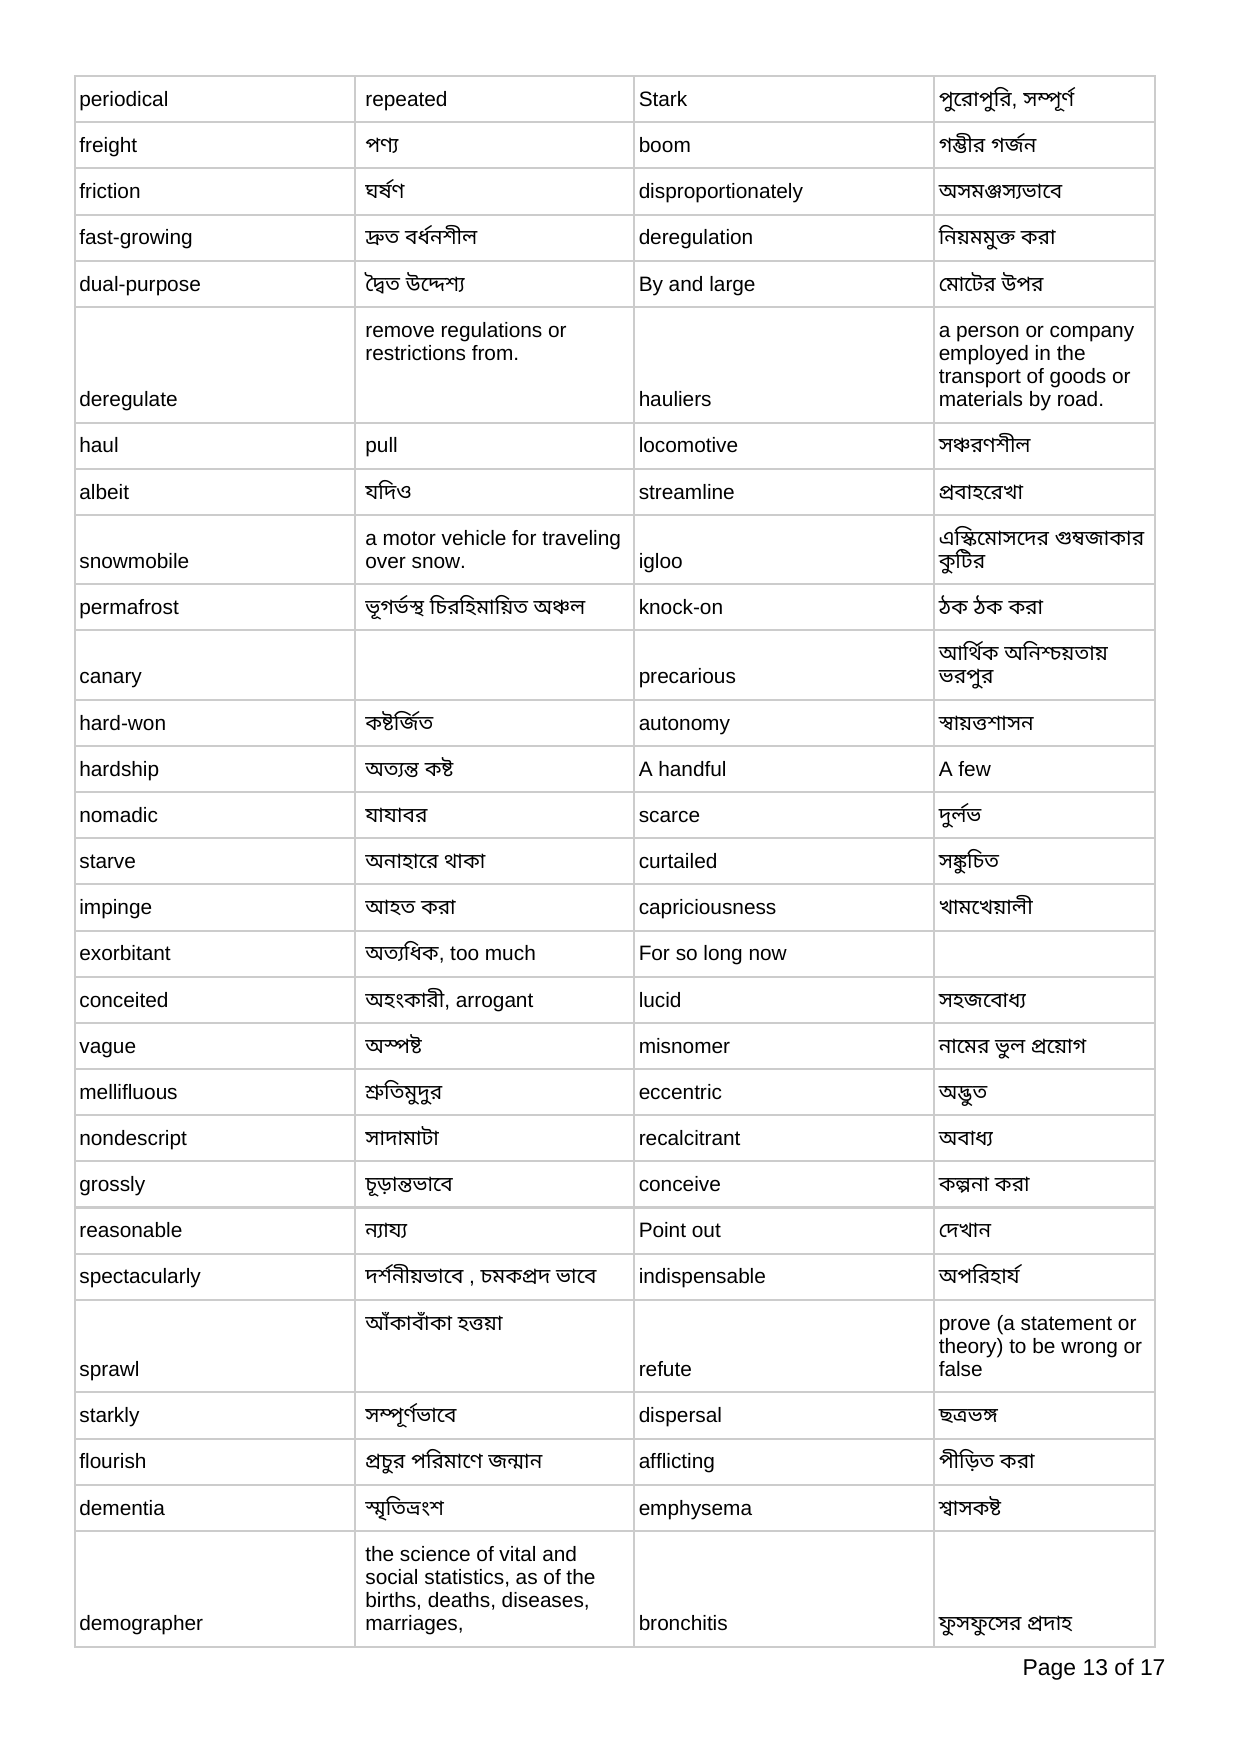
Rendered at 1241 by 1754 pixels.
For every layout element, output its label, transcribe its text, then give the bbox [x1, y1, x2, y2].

table_cell dispersal [635, 1393, 933, 1437]
table_cell a person or company employed in the transport of goods or materials by road. [935, 308, 1154, 422]
table_cell ভূগর্ভস্থ চিরহিমায়িত অঞ্চল [356, 585, 633, 629]
table_cell demographer [76, 1532, 354, 1646]
table_cell অত্যধিক, too much [356, 932, 633, 976]
table_cell A few [935, 747, 1154, 791]
table_cell অত্যন্ত কষ্ট [356, 747, 633, 791]
table_cell মোটের উপর [935, 262, 1154, 306]
table_cell haul [76, 424, 354, 468]
table_cell অদ্ভুত [935, 1070, 1154, 1114]
table_cell আর্থিক অনিশ্চয়তায় ভরপুর [935, 631, 1154, 699]
table_cell শ্বাসকষ্ট [935, 1486, 1154, 1530]
table_cell অহংকারী, arrogant [356, 978, 633, 1022]
table_cell পীড়িত করা [935, 1440, 1154, 1483]
table_cell disproportionately [635, 169, 933, 213]
table_cell By and large [635, 262, 933, 306]
table_cell periodical [76, 77, 354, 121]
table_cell igloo [635, 516, 933, 583]
table_cell For so long now [635, 932, 933, 976]
table_cell পুরোপুরি, সম্পূর্ণ [935, 77, 1154, 121]
table_cell খামখেয়ালী [935, 885, 1154, 929]
table_cell lucid [635, 978, 933, 1022]
table_cell [935, 932, 1154, 976]
table_cell deregulation [635, 216, 933, 259]
table_cell knock-on [635, 585, 933, 629]
table_cell নামের ভুল প্রয়োগ [935, 1024, 1154, 1068]
table_cell recalcitrant [635, 1116, 933, 1160]
table_cell nomadic [76, 793, 354, 837]
table_cell impinge [76, 885, 354, 929]
table_cell পণ্য [356, 123, 633, 167]
table_cell albeit [76, 470, 354, 514]
table_cell ন্যায্য [356, 1209, 633, 1252]
table_cell mellifluous [76, 1070, 354, 1114]
table_cell ঠক ঠক করা [935, 585, 1154, 629]
table_cell sprawl [76, 1301, 354, 1391]
table_cell capriciousness [635, 885, 933, 929]
table_cell prove (a statement or theory) to be wrong or false [935, 1301, 1154, 1391]
table_cell কষ্টর্জিত [356, 701, 633, 745]
table_cell misnomer [635, 1024, 933, 1068]
table_cell A handful [635, 747, 933, 791]
table_cell curtailed [635, 839, 933, 883]
table_cell refute [635, 1301, 933, 1391]
table_cell deregulate [76, 308, 354, 422]
table_cell যদিও [356, 470, 633, 514]
table_cell boom [635, 123, 933, 167]
table_cell স্মৃতিভ্রংশ [356, 1486, 633, 1530]
table_cell streamline [635, 470, 933, 514]
table_cell pull [356, 424, 633, 468]
table_cell স্বায়ত্তশাসন [935, 701, 1154, 745]
table_cell দেখান [935, 1209, 1154, 1252]
table_cell dementia [76, 1486, 354, 1530]
table_cell hardship [76, 747, 354, 791]
table_cell সঞ্চরণশীল [935, 424, 1154, 468]
table_cell ঘর্ষণ [356, 169, 633, 213]
table_cell bronchitis [635, 1532, 933, 1646]
table_cell সাদামাটা [356, 1116, 633, 1160]
table_cell দর্শনীয়ভাবে , চমকপ্রদ ভাবে [356, 1255, 633, 1299]
table_cell hard-won [76, 701, 354, 745]
table_cell nondescript [76, 1116, 354, 1160]
table_cell spectacularly [76, 1255, 354, 1299]
table_cell Point out [635, 1209, 933, 1252]
table_cell যাযাবর [356, 793, 633, 837]
table_cell প্রচুর পরিমাণে জন্মান [356, 1440, 633, 1483]
table_cell the science of vital and social statistics, as of the births, deaths, diseases, marriages, [356, 1532, 633, 1646]
table_cell সম্পূর্ণভাবে [356, 1393, 633, 1437]
table_cell দুর্লভ [935, 793, 1154, 837]
table_cell চূড়ান্তভাবে [356, 1162, 633, 1206]
table_cell starve [76, 839, 354, 883]
table_cell canary [76, 631, 354, 699]
table_cell conceive [635, 1162, 933, 1206]
table_cell আঁকাবাঁকা হত্তয়া [356, 1301, 633, 1391]
table_cell grossly [76, 1162, 354, 1206]
table_cell afflicting [635, 1440, 933, 1483]
table_cell exorbitant [76, 932, 354, 976]
table_cell friction [76, 169, 354, 213]
table_cell remove regulations or restrictions from. [356, 308, 633, 422]
table_cell সঙ্কুচিত [935, 839, 1154, 883]
table_cell অস্পষ্ট [356, 1024, 633, 1068]
table_cell [356, 631, 633, 699]
table_cell প্রবাহরেখা [935, 470, 1154, 514]
table_cell permafrost [76, 585, 354, 629]
table_cell দ্রুত বর্ধনশীল [356, 216, 633, 259]
table_cell emphysema [635, 1486, 933, 1530]
table_cell কল্পনা করা [935, 1162, 1154, 1206]
table_cell conceited [76, 978, 354, 1022]
table_cell আহত করা [356, 885, 633, 929]
table_cell Stark [635, 77, 933, 121]
table_cell precarious [635, 631, 933, 699]
table_cell fast-growing [76, 216, 354, 259]
table_cell এস্কিমোসদের গুম্বজাকার কুটির [935, 516, 1154, 583]
table_cell hauliers [635, 308, 933, 422]
table_cell গম্ভীর গর্জন [935, 123, 1154, 167]
table_cell scarce [635, 793, 933, 837]
table_cell freight [76, 123, 354, 167]
table_cell flourish [76, 1440, 354, 1483]
table_cell সহজবোধ্য [935, 978, 1154, 1022]
table_cell locomotive [635, 424, 933, 468]
table_cell snowmobile [76, 516, 354, 583]
table_cell vague [76, 1024, 354, 1068]
table_cell ছত্রভঙ্গ [935, 1393, 1154, 1437]
table_cell অনাহারে থাকা [356, 839, 633, 883]
table_cell a motor vehicle for traveling over snow. [356, 516, 633, 583]
table_cell reasonable [76, 1209, 354, 1252]
table_cell dual-purpose [76, 262, 354, 306]
table_cell অবাধ্য [935, 1116, 1154, 1160]
table_cell indispensable [635, 1255, 933, 1299]
table_cell ফুসফুসের প্রদাহ [935, 1532, 1154, 1646]
table_cell অপরিহার্য [935, 1255, 1154, 1299]
table_cell repeated [356, 77, 633, 121]
table_cell অসমঞ্জস্যভাবে [935, 169, 1154, 213]
table_cell starkly [76, 1393, 354, 1437]
table_cell autonomy [635, 701, 933, 745]
table_cell শ্রুতিমুদুর [356, 1070, 633, 1114]
table_cell eccentric [635, 1070, 933, 1114]
table_cell নিয়মমুক্ত করা [935, 216, 1154, 259]
table_cell দ্বৈত উদ্দেশ্য [356, 262, 633, 306]
